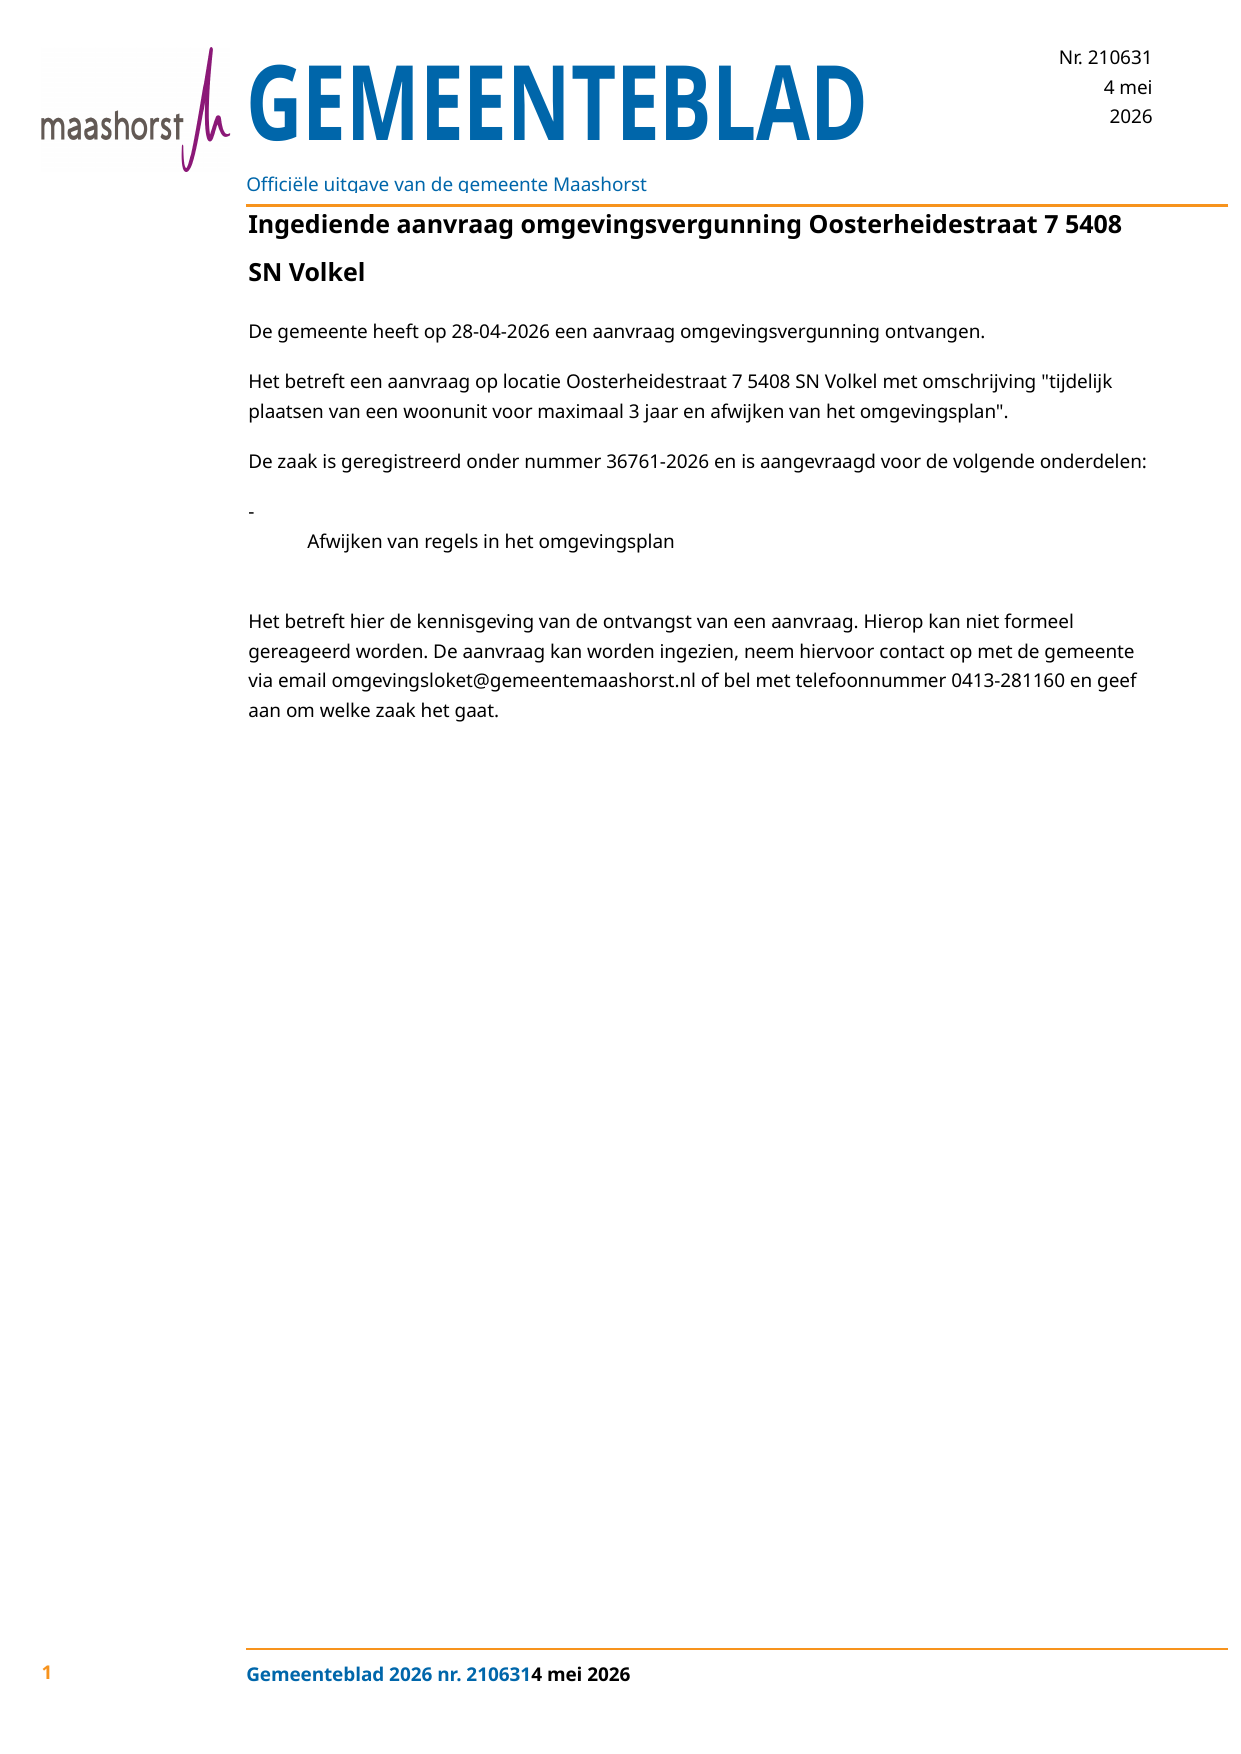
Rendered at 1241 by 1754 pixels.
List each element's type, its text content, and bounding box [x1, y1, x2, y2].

list Afwijken van regels in het omgevingsplan [248, 528, 1152, 554]
text Het betreft een aanvraag op locatie Oosterheidestraat 7 5408 SN Volkel met omschrijving "tijdelijk plaatsen van een woonunit voor maximaal 3 jaar en afwijken van het omgevingsplan". [248, 368, 1152, 424]
text Het betreft hier de kennisgeving van de ontvangst van een aanvraag. Hierop kan niet formeel gereageerd worden. De aanvraag kan worden ingezien, neem hiervoor contact op met de gemeente via email omgevingsloket@gemeentemaashorst.nl of bel met telefoonnummer 0413-281160 en geef aan om welke zaak het gaat. [248, 608, 1152, 723]
text De gemeente heeft op 28-04-2026 een aanvraag omgevingsvergunning ontvangen. [248, 318, 1152, 344]
picture [41, 47, 231, 172]
text De zaak is geregistreerd onder nummer 36761-2026 en is aangevraagd voor de volgende onderdelen: [248, 448, 1152, 474]
text Ingediende aanvraag omgevingsvergunning Oosterheidestraat 7 5408 SN Volkel [248, 207, 1152, 288]
